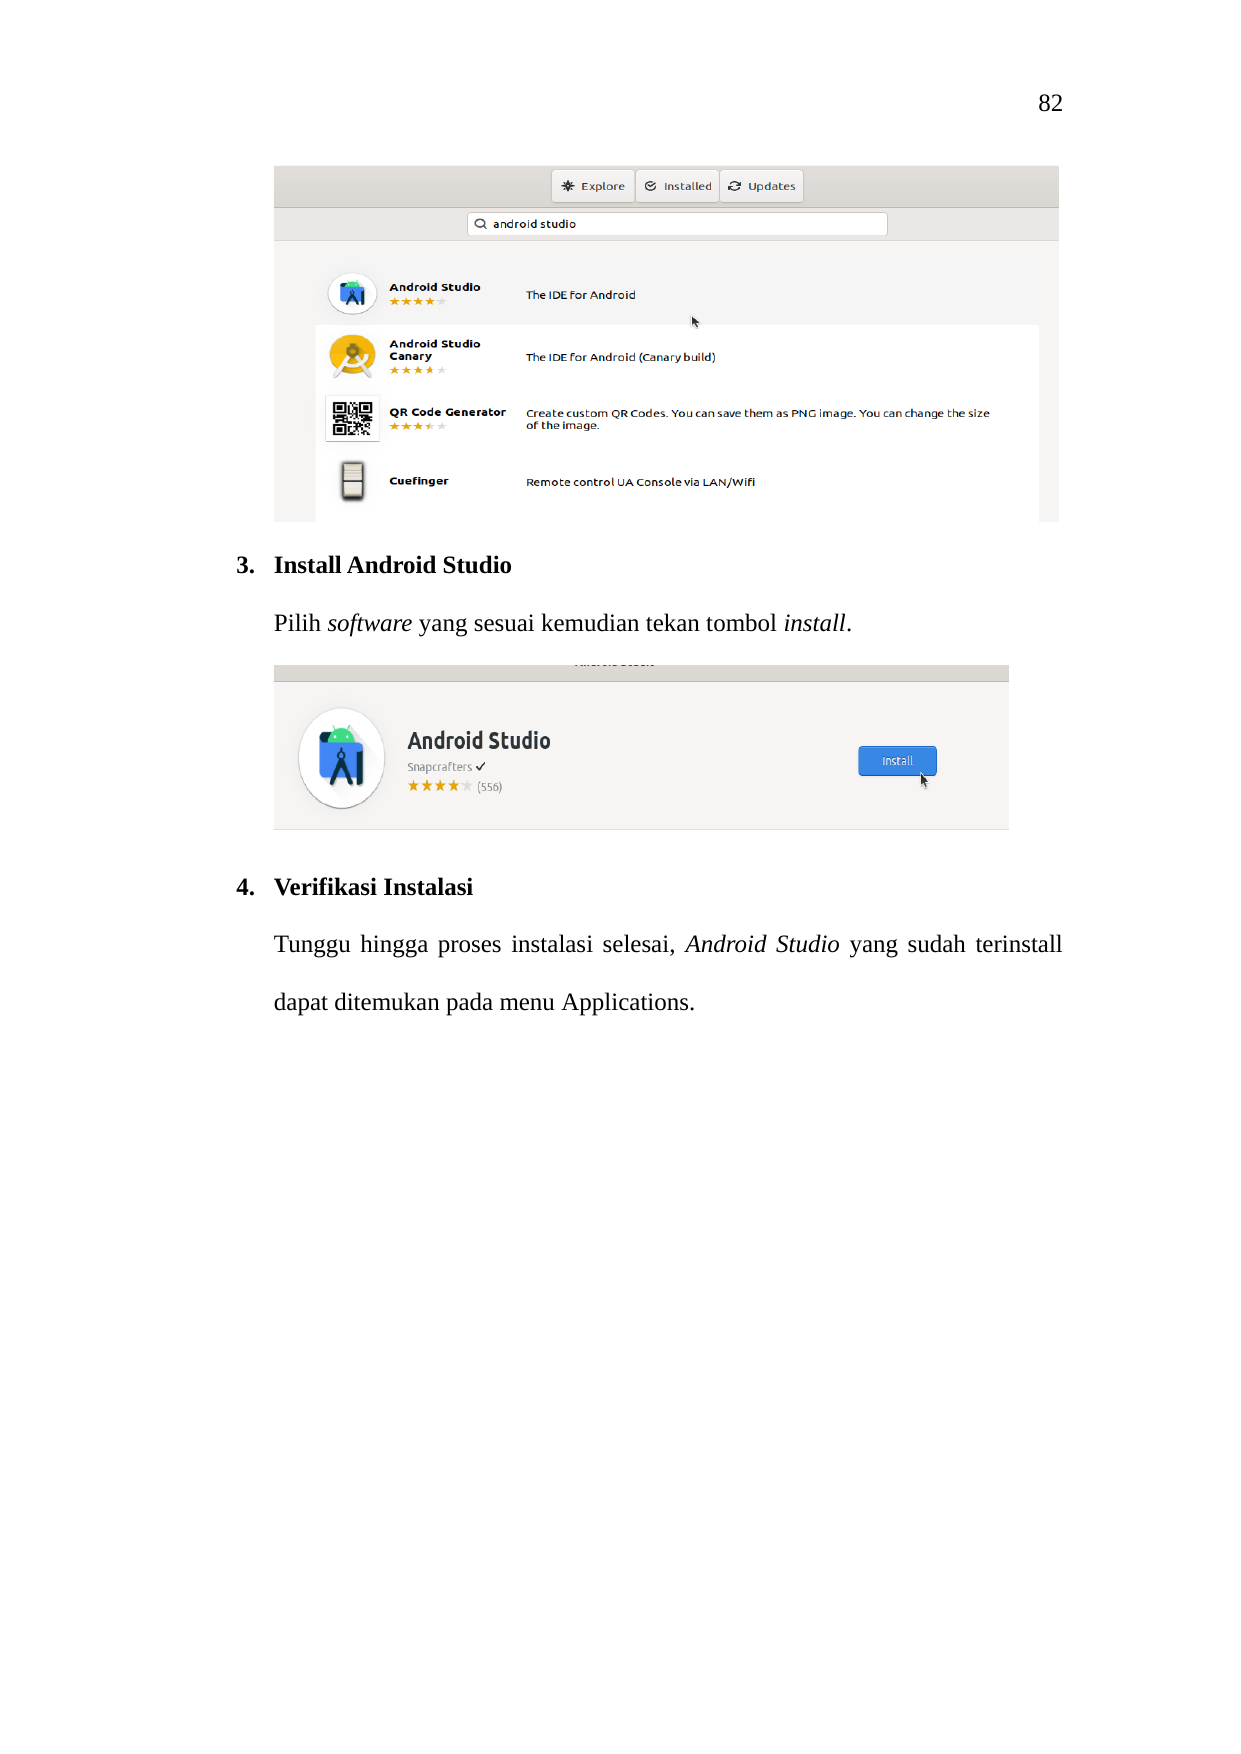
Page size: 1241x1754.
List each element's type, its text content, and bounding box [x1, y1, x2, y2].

list Tunggu hingga proses instalasi selesai, Android Studio yang sudah terinstall dapat ditemukan pada menu Applications. [236, 929, 1063, 1015]
list Verifikasi Instalasi [236, 872, 1063, 900]
list Install Android Studio [236, 551, 1063, 579]
picture [273, 665, 1009, 680]
list Pilih software yang sesuai kemudian tekan tombol install. [236, 608, 1063, 637]
